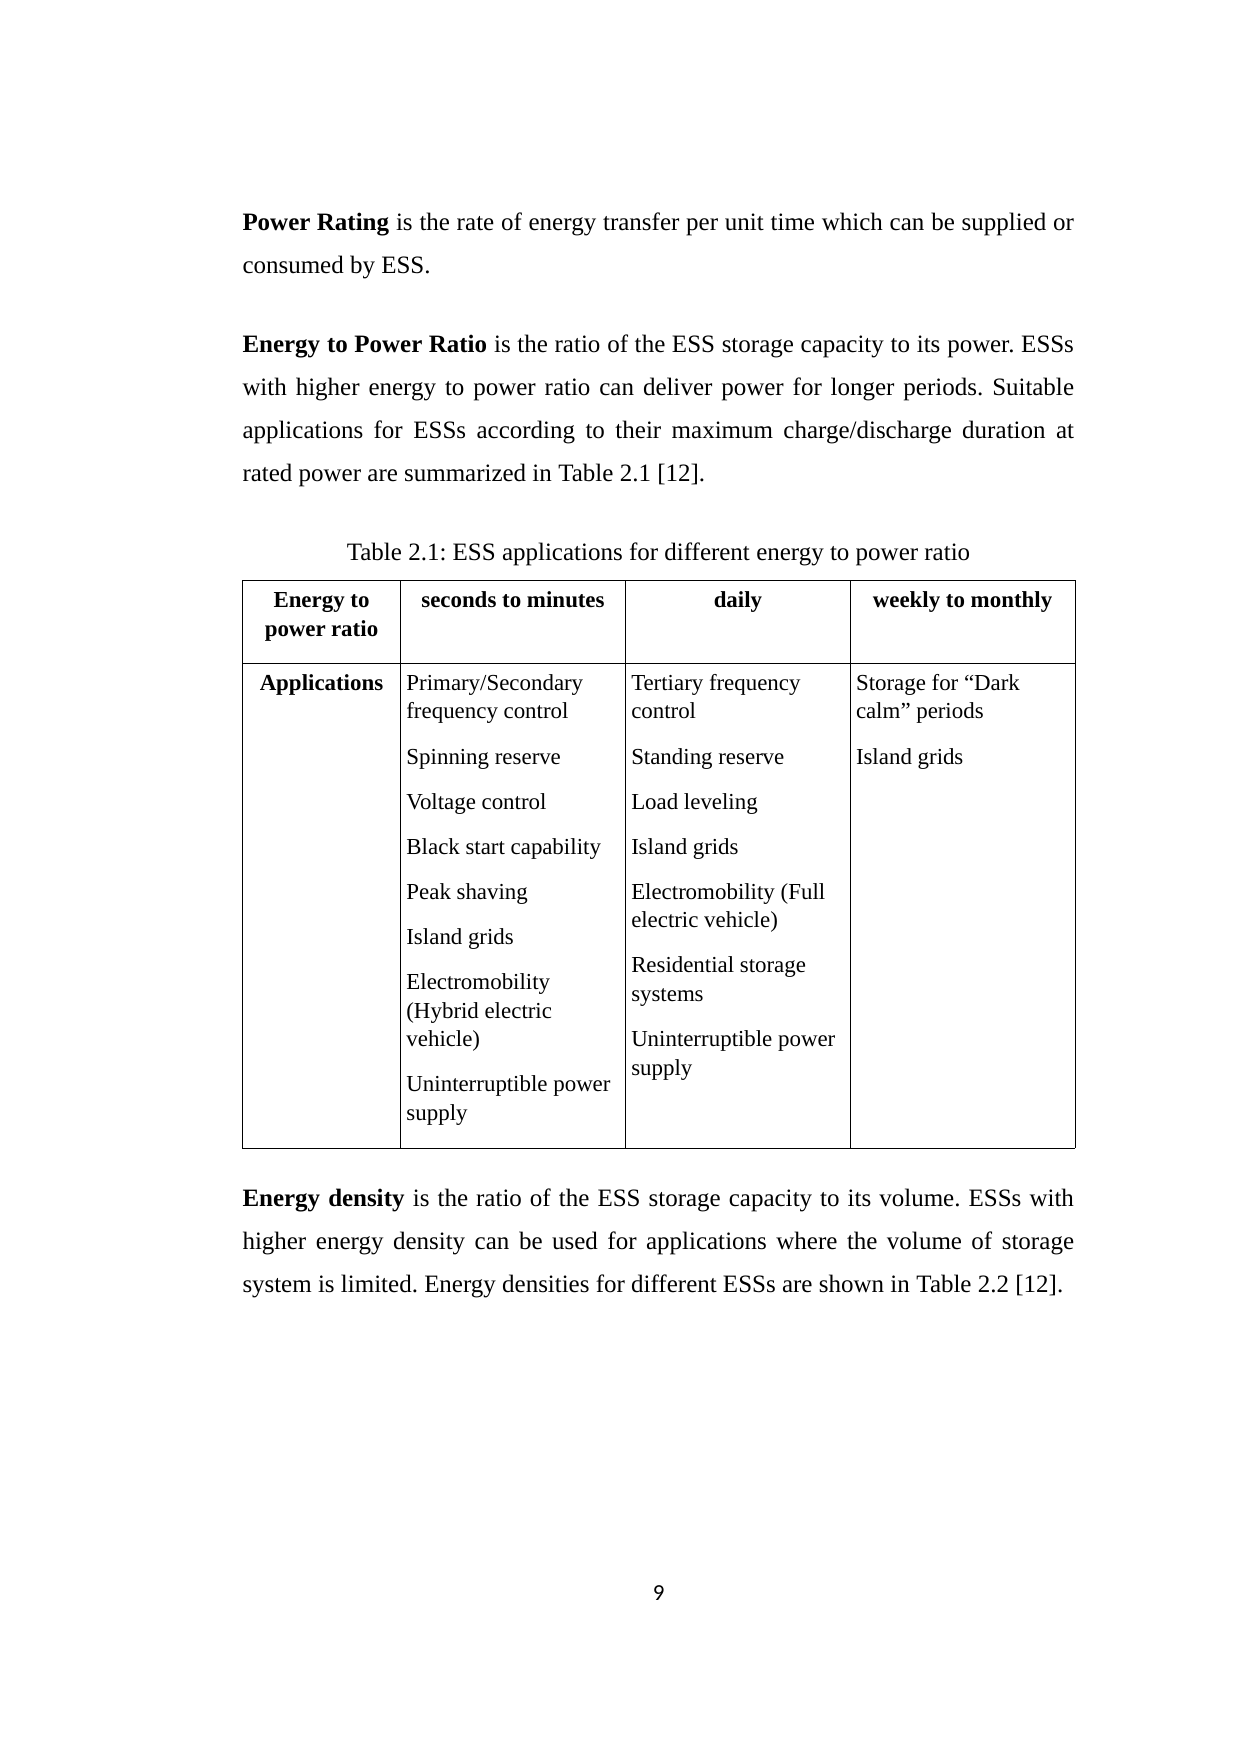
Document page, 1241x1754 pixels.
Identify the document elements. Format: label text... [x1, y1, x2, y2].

table_cell Primary/Secondary frequency control Spinning reserve Voltage control Black start capability Peak shaving Island grids Electromobility (Hybrid electric vehicle) Uninterruptible power supply [401, 664, 625, 1147]
table_header Energy to power ratio [243, 581, 400, 663]
table_cell Applications [243, 664, 400, 1147]
table_cell Storage for “Dark calm” periods Island grids [851, 664, 1075, 1147]
table_header seconds to minutes [401, 581, 625, 663]
text Table 2.1: ESS applications for different energy to power ratio [242, 537, 1075, 566]
table_header weekly to monthly [851, 581, 1075, 663]
text Power Rating is the rate of energy transfer per unit time which can be supplied or consumed by ESS. [242, 207, 1075, 279]
table_header daily [626, 581, 850, 663]
table_cell Tertiary frequency control Standing reserve Load leveling Island grids Electromobility (Full electric vehicle) Residential storage systems Uninterruptible power supply [626, 664, 850, 1147]
text Energy to Power Ratio is the ratio of the ESS storage capacity to its power. ESSs with higher energy to power ratio can deliver power for longer periods. Suitable applications for ESSs according to their maximum charge/discharge duration at rated power are summarized in Table 2.1 [12]⁠. [242, 329, 1075, 487]
text Energy density is the ratio of the ESS storage capacity to its volume. ESSs with higher energy density can be used for applications where the volume of storage system is limited. Energy densities for different ESSs are shown in Table 2.2 [12]⁠. [242, 1183, 1075, 1298]
